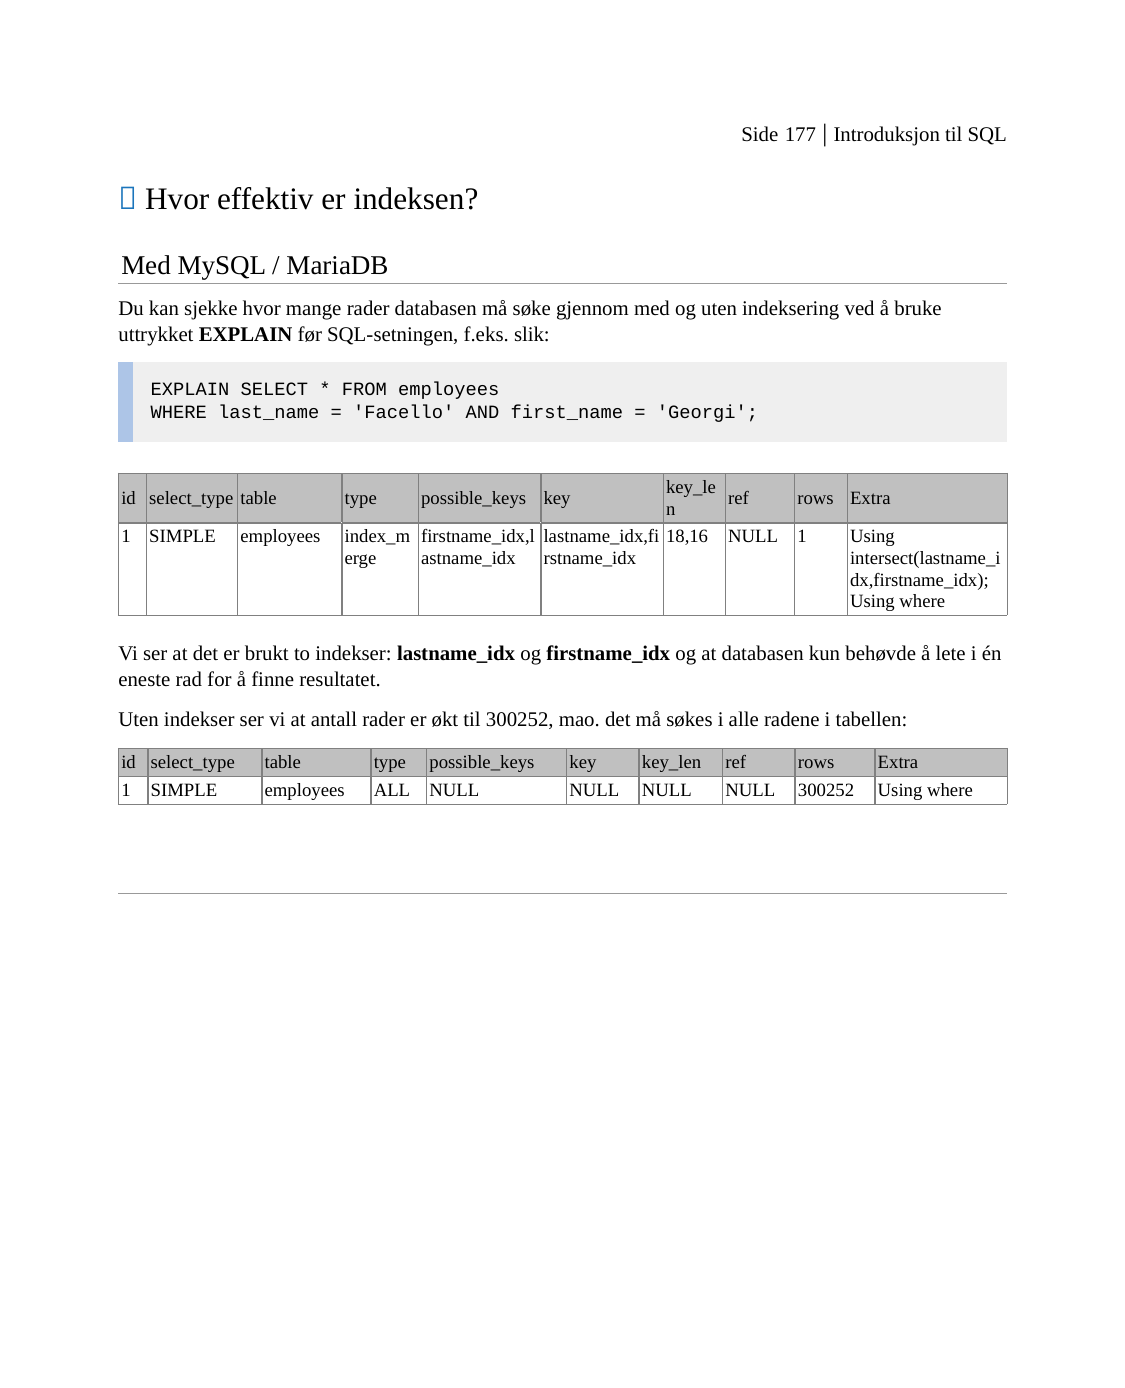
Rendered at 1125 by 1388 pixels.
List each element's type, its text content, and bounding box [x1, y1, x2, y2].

table_cell SIMPLE [147, 524, 237, 614]
table_header table [263, 749, 370, 776]
table_cell employees [238, 524, 341, 614]
table_header Extra [848, 474, 1007, 522]
table_cell 1 [795, 524, 847, 614]
text EXPLAIN SELECT * FROM employees WHERE last_name = 'Facello' AND first_name = 'Georgi'; [133, 362, 1007, 442]
table_cell NULL [723, 777, 794, 803]
table_header id [119, 474, 146, 522]
table_cell 300252 [796, 777, 874, 803]
table_header rows [796, 749, 874, 776]
table_cell firstname_idx,lastname_idx [419, 524, 540, 614]
table_cell NULL [427, 777, 566, 803]
subtitle Med MySQL / MariaDB [118, 246, 1007, 283]
table_header id [119, 749, 147, 776]
table_header type [343, 474, 418, 522]
text Uten indekser ser vi at antall rader er økt til 300252, mao. det må søkes i alle radene i tabellen: [118, 707, 1007, 731]
table_cell 18,16 [664, 524, 725, 614]
table_header key_len [640, 749, 722, 776]
table_header ref [723, 749, 794, 776]
table_header Extra [876, 749, 1007, 776]
table_cell NULL [726, 524, 794, 614]
table_cell 1 [119, 524, 146, 614]
table_cell NULL [567, 777, 638, 803]
table_header ref [726, 474, 794, 522]
table_header select_type [147, 474, 237, 522]
table_cell Using intersect(lastname_idx,firstname_idx); Using where [848, 524, 1007, 614]
table_cell 1 [119, 777, 147, 803]
table_cell Using where [876, 777, 1007, 803]
table_header key [542, 474, 663, 522]
table_cell ALL [372, 777, 426, 803]
table_header select_type [149, 749, 261, 776]
table_cell SIMPLE [149, 777, 261, 803]
table_header possible_keys [419, 474, 540, 522]
table_cell index_merge [343, 524, 418, 614]
table_header possible_keys [427, 749, 566, 776]
table_cell employees [263, 777, 370, 803]
text Du kan sjekke hvor mange rader databasen må søke gjennom med og uten indeksering ved å bruke uttrykket EXPLAIN før SQL-setningen, f.eks. slik: [118, 296, 1007, 346]
table_header rows [795, 474, 847, 522]
subtitle  Hvor effektiv er indeksen? [118, 176, 1007, 219]
table_header key [567, 749, 638, 776]
table_header table [238, 474, 341, 522]
table_header key_len [664, 474, 725, 522]
text Vi ser at det er brukt to indekser: lastname_idx og firstname_idx og at databasen kun behøvde å lete i én eneste rad for å finne resultatet. [118, 616, 1007, 691]
table_header type [372, 749, 426, 776]
table_cell lastname_idx,firstname_idx [542, 524, 663, 614]
table_cell NULL [640, 777, 722, 803]
